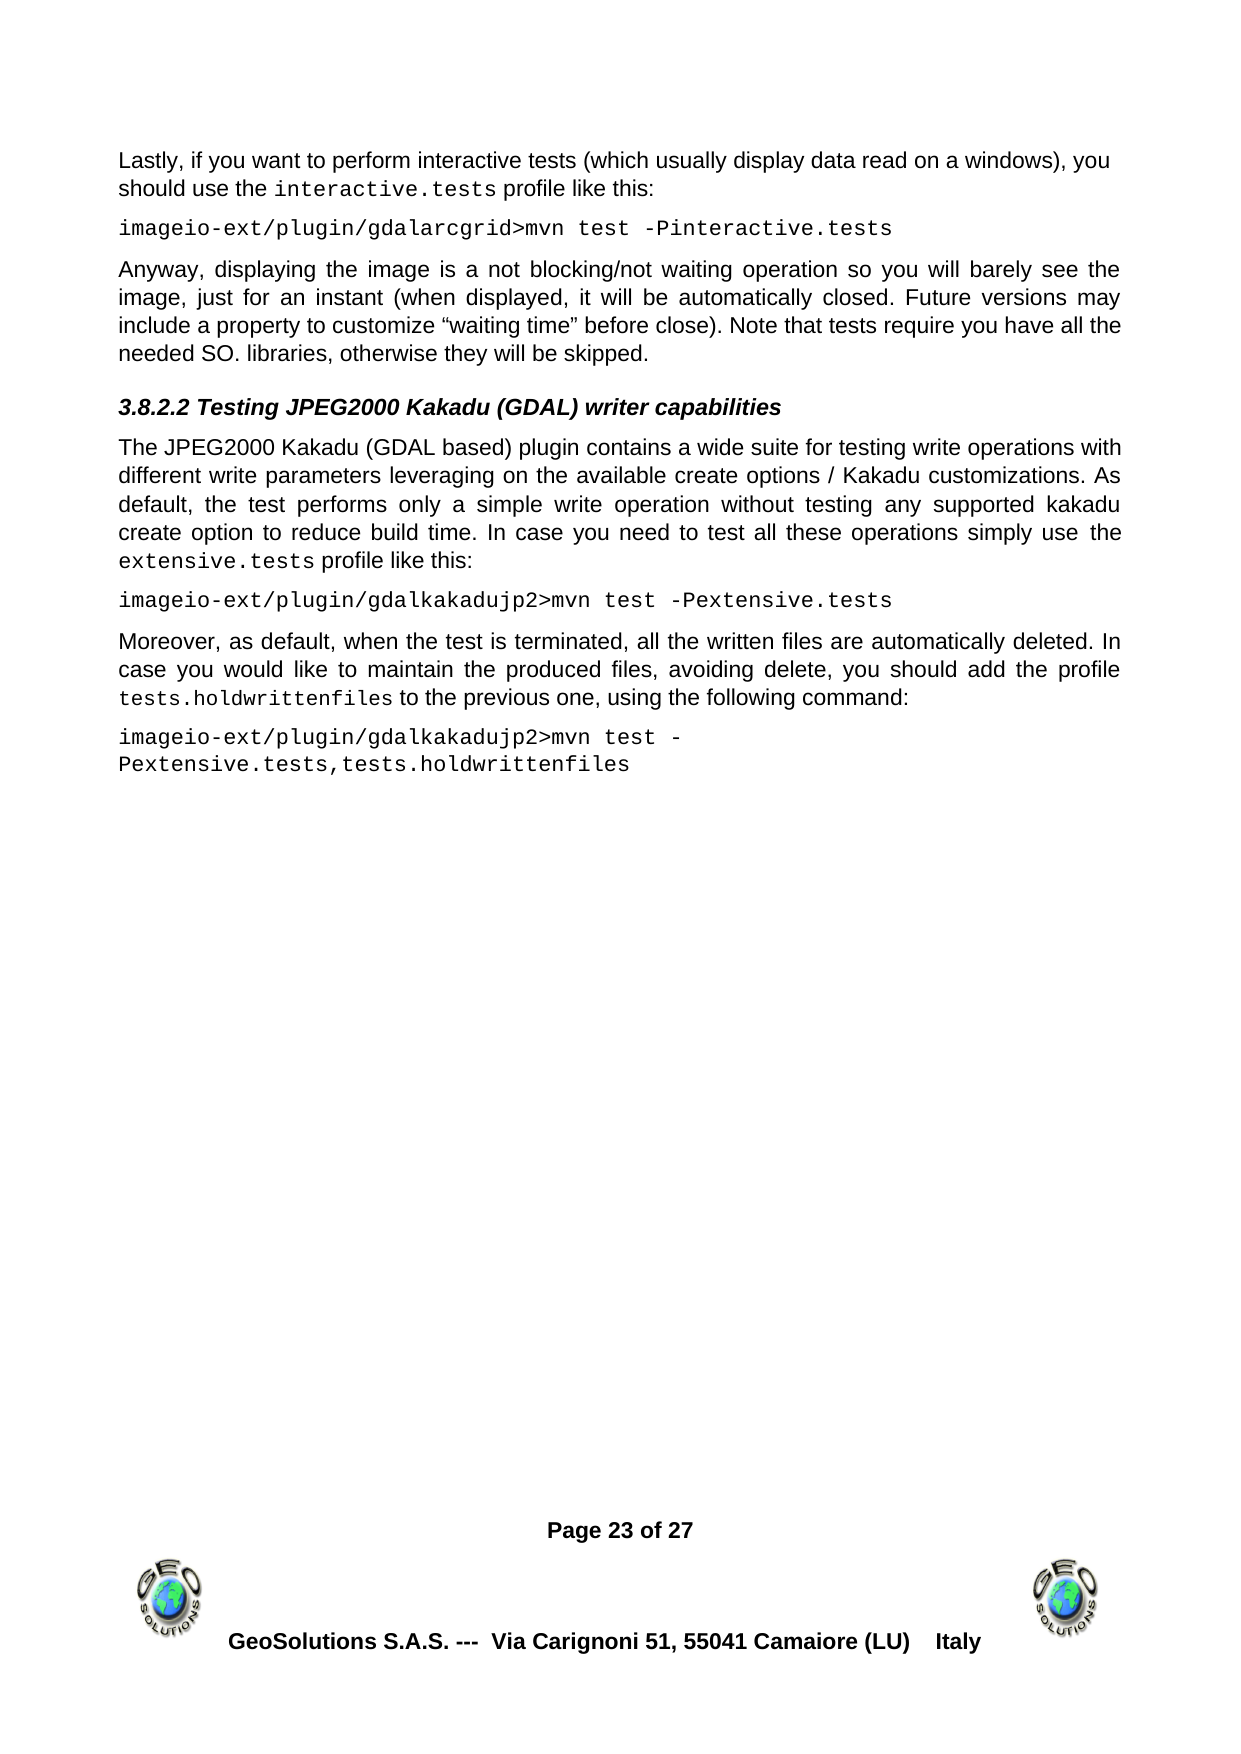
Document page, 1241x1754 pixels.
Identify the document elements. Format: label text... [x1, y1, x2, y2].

text imageio-ext/plugin/gdalkakadujp2>mvn test -Pextensive.tests,tests.holdwrittenfiles [118, 726, 1122, 778]
text Moreover, as default, when the test is terminated, all the written files are automatically deleted. In case you would like to maintain the produced files, avoiding delete, you should add the profile tests.holdwrittenfiles to the previous one, using the following command: [118, 628, 1122, 712]
text imageio-ext/plugin/gdalarcgrid>mvn test -Pinteractive.tests [118, 217, 1122, 242]
text Lastly, if you want to perform interactive tests (which usually display data read on a windows), you should use the interactive.tests profile like this: [118, 148, 1122, 203]
picture [134, 1552, 205, 1641]
text imageio-ext/plugin/gdalkakadujp2>mvn test -Pextensive.tests [118, 589, 1122, 614]
text The JPEG2000 Kakadu (GDAL based) plugin contains a wide suite for testing write operations with different write parameters leveraging on the available create options / Kakadu customizations. As default, the test performs only a simple write operation without testing any supported kakadu create option to reduce build time. In case you need to test all these operations simply use the extensive.tests profile like this: [118, 435, 1122, 575]
text Anyway, displaying the image is a not blocking/not waiting operation so you will barely see the image, just for an instant (when displayed, it will be automatically closed. Future versions may include a property to customize “waiting time” before close). Note that tests require you have all the needed SO. libraries, otherwise they will be skipped. [118, 256, 1122, 366]
subtitle Testing JPEG2000 Kakadu (GDAL) writer capabilities [118, 394, 1122, 420]
picture [1030, 1552, 1101, 1641]
